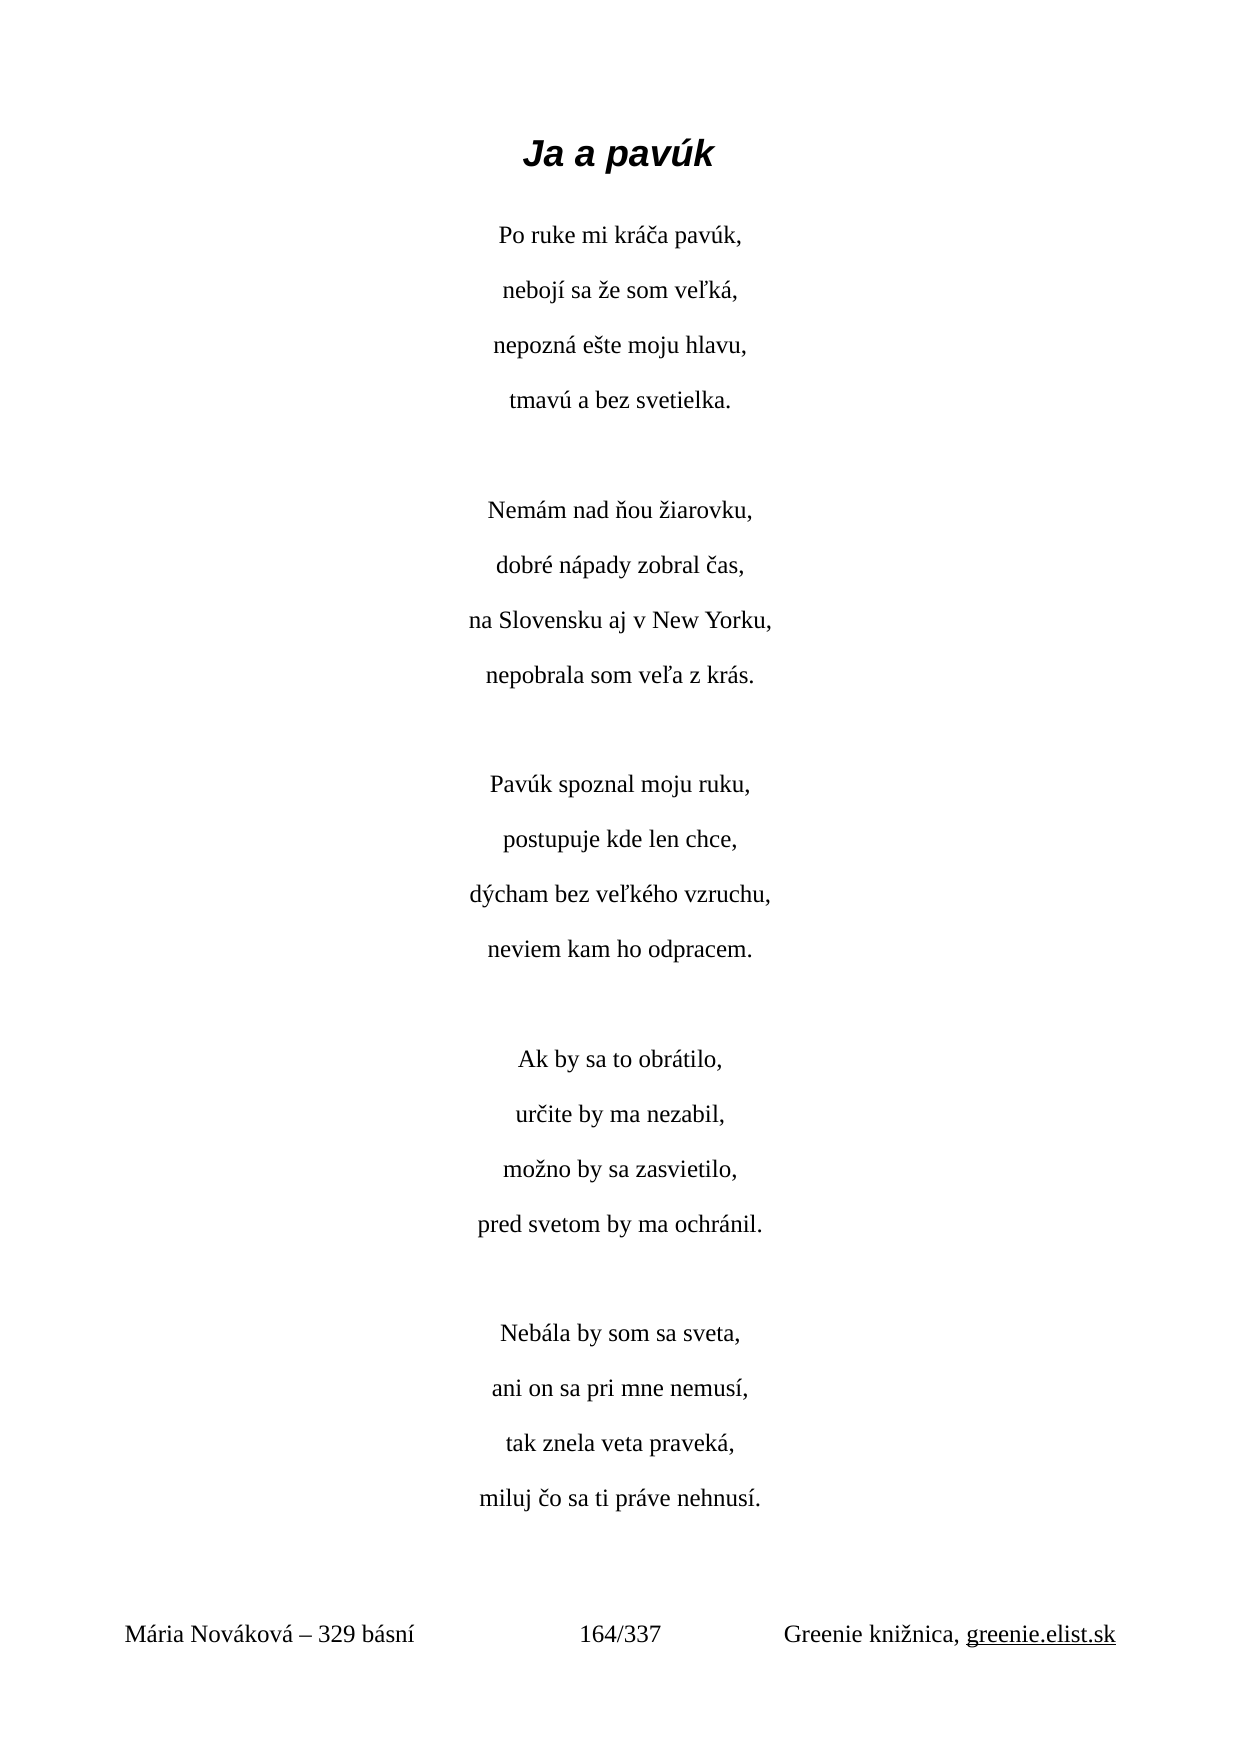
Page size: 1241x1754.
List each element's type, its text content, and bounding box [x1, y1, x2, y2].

text Ak by sa to obrátilo, [106, 1044, 1134, 1073]
text miluj čo sa ti práve nehnusí. [106, 1483, 1134, 1512]
text dobré nápady zobral čas, [106, 550, 1134, 579]
text na Slovensku aj v New Yorku, [106, 605, 1134, 633]
text postupuje kde len chce, [106, 824, 1134, 853]
text určite by ma nezabil, [106, 1099, 1134, 1128]
text nepozná ešte moju hlavu, [106, 330, 1134, 359]
text nepobrala som veľa z krás. [106, 660, 1134, 688]
text Po ruke mi kráča pavúk, [106, 221, 1134, 249]
subtitle Ja a pavúk [106, 131, 1134, 174]
text tak znela veta praveká, [106, 1428, 1134, 1457]
text neviem kam ho odpracem. [106, 934, 1134, 963]
text Pavúk spoznal moju ruku, [106, 769, 1134, 798]
text Nebála by som sa sveta, [106, 1318, 1134, 1347]
text nebojí sa že som veľká, [106, 275, 1134, 304]
text možno by sa zasvietilo, [106, 1154, 1134, 1182]
text dýcham bez veľkého vzruchu, [106, 879, 1134, 908]
text ani on sa pri mne nemusí, [106, 1373, 1134, 1402]
text Nemám nad ňou žiarovku, [106, 495, 1134, 524]
text pred svetom by ma ochránil. [106, 1209, 1134, 1237]
text tmavú a bez svetielka. [106, 385, 1134, 414]
